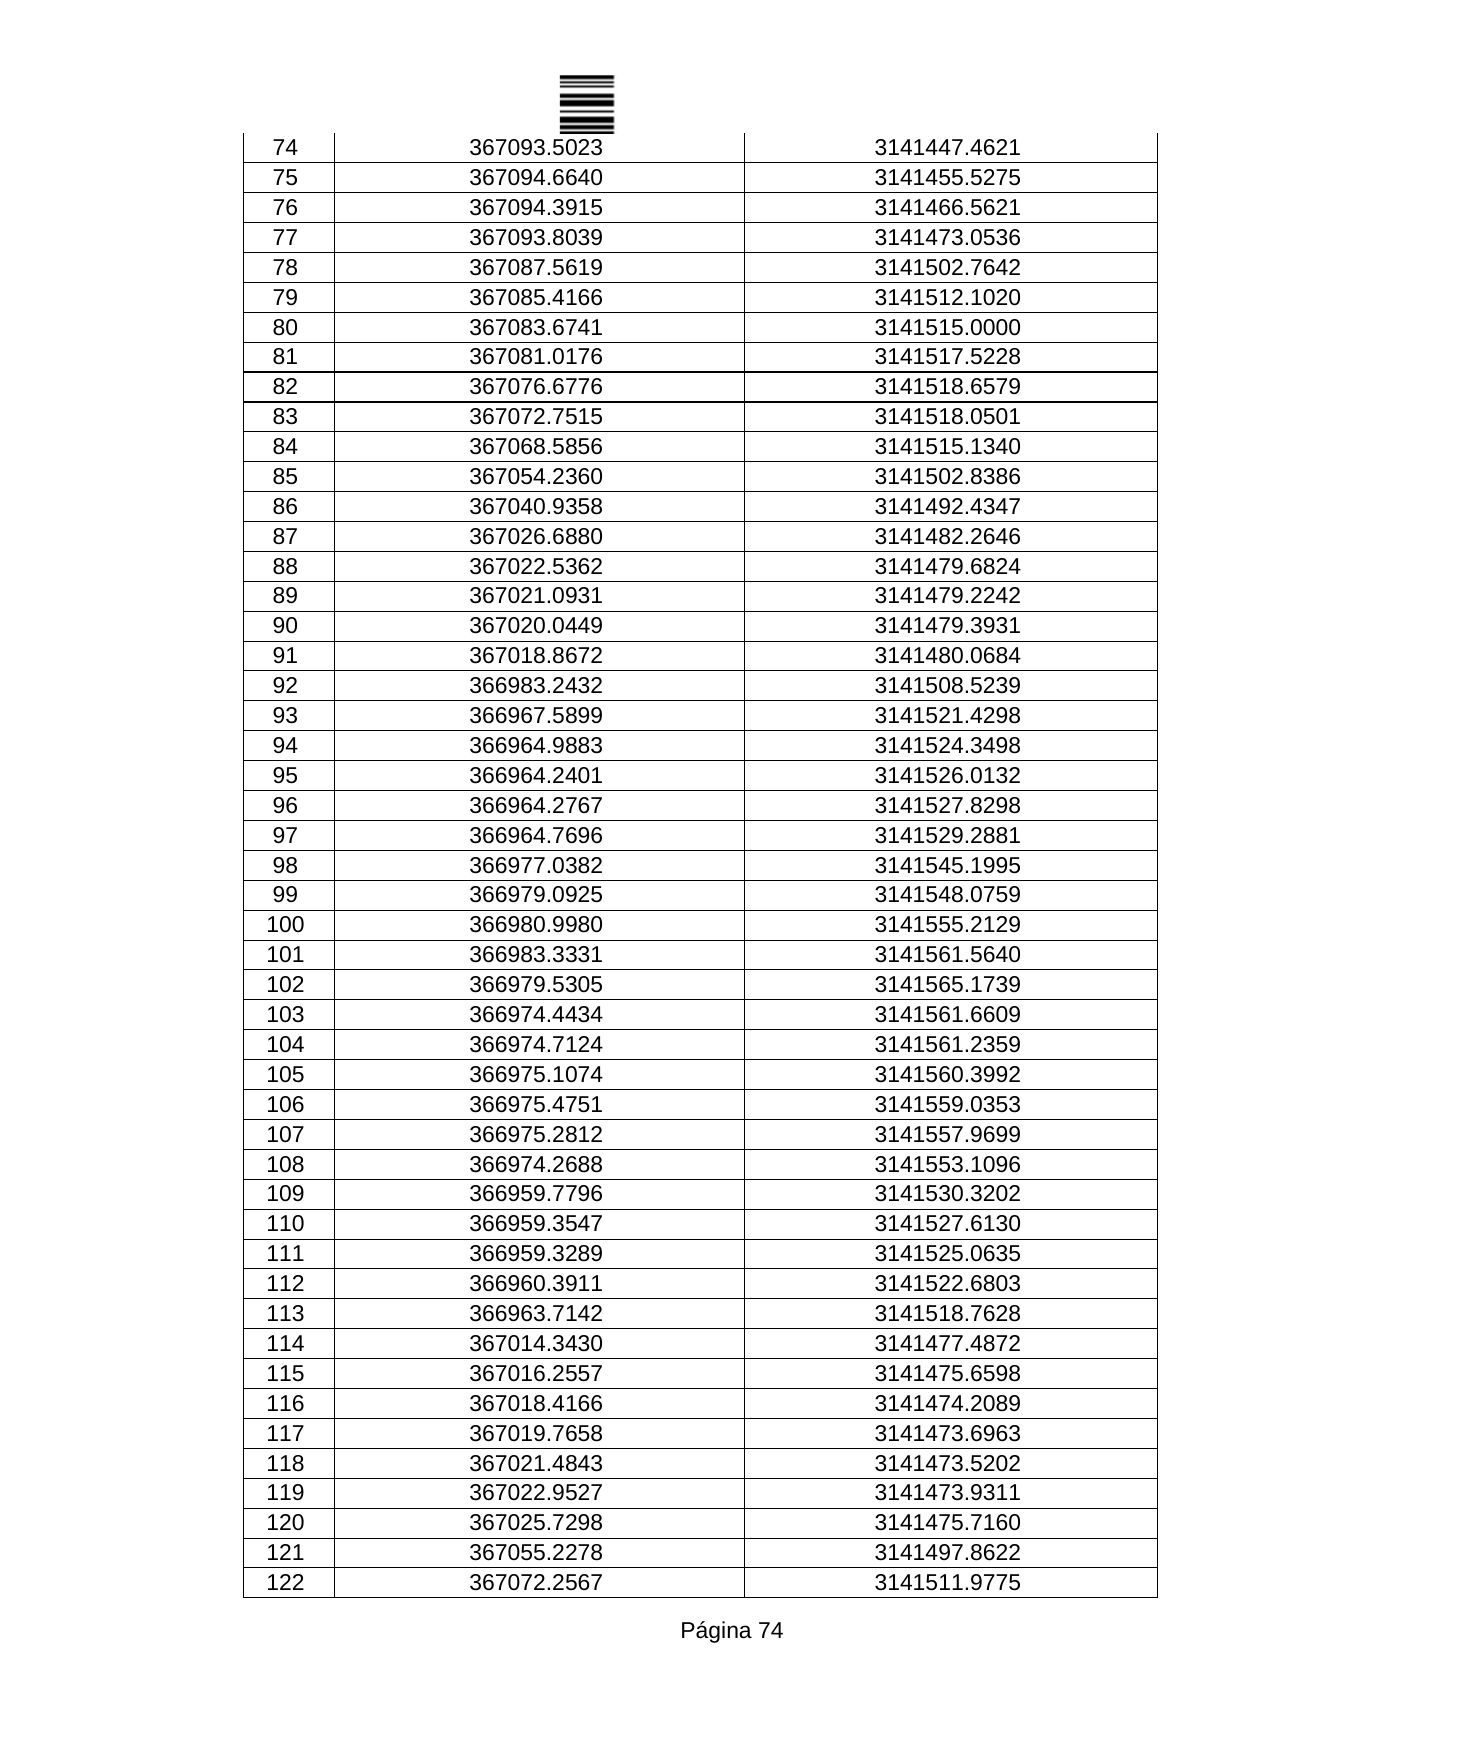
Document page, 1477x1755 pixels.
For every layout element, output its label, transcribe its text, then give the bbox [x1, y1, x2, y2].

table_cell 3141473.9311 [745, 1479, 1157, 1507]
table_cell 3141515.0000 [745, 313, 1157, 342]
table_cell 3141517.5228 [745, 343, 1157, 371]
table_cell 122 [244, 1568, 334, 1597]
table_cell 121 [244, 1539, 334, 1567]
table_cell 97 [244, 821, 334, 850]
table_cell 3141508.5239 [745, 671, 1157, 700]
table_cell 118 [244, 1449, 334, 1478]
table_cell 366983.2432 [335, 671, 744, 700]
table_cell 3141480.0684 [745, 642, 1157, 670]
table_cell 88 [244, 552, 334, 581]
table_cell 366964.2401 [335, 761, 744, 790]
table_cell 366959.3289 [335, 1240, 744, 1268]
table_cell 3141522.6803 [745, 1269, 1157, 1298]
table_cell 3141479.2242 [745, 582, 1157, 611]
table_cell 3141561.5640 [745, 941, 1157, 969]
table_cell 81 [244, 343, 334, 371]
table_cell 3141479.6824 [745, 552, 1157, 581]
table_cell 92 [244, 671, 334, 700]
table_cell 366974.7124 [335, 1030, 744, 1059]
table_cell 111 [244, 1240, 334, 1268]
table_cell 366977.0382 [335, 851, 744, 880]
table_cell 3141553.1096 [745, 1150, 1157, 1179]
table_cell 3141529.2881 [745, 821, 1157, 850]
table_cell 366964.7696 [335, 821, 744, 850]
table_cell 113 [244, 1299, 334, 1328]
table_cell 90 [244, 612, 334, 641]
table_cell 98 [244, 851, 334, 880]
table_cell 3141492.4347 [745, 492, 1157, 521]
table_cell 3141482.2646 [745, 522, 1157, 551]
table_cell 366967.5899 [335, 701, 744, 730]
table_cell 96 [244, 791, 334, 820]
table_cell 3141518.7628 [745, 1299, 1157, 1328]
table_cell 85 [244, 462, 334, 491]
table_cell 367018.4166 [335, 1389, 744, 1418]
table_cell 367021.4843 [335, 1449, 744, 1478]
table_cell 3141455.5275 [745, 163, 1157, 192]
table_cell 367094.6640 [335, 163, 744, 192]
table_cell 105 [244, 1060, 334, 1089]
table_cell 108 [244, 1150, 334, 1179]
table_cell 3141527.8298 [745, 791, 1157, 820]
table_cell 367016.2557 [335, 1359, 744, 1388]
table_cell 109 [244, 1180, 334, 1208]
table_cell 366964.2767 [335, 791, 744, 820]
table_header 3141447.4621 [745, 133, 1157, 162]
table_cell 3141518.0501 [745, 403, 1157, 431]
table_cell 86 [244, 492, 334, 521]
table_cell 3141525.0635 [745, 1240, 1157, 1268]
table_cell 3141502.8386 [745, 462, 1157, 491]
table_cell 367085.4166 [335, 283, 744, 312]
table_cell 115 [244, 1359, 334, 1388]
table_cell 367022.5362 [335, 552, 744, 581]
table_cell 3141526.0132 [745, 761, 1157, 790]
table_cell 93 [244, 701, 334, 730]
table_cell 3141515.1340 [745, 432, 1157, 461]
table_cell 367072.2567 [335, 1568, 744, 1597]
table_cell 120 [244, 1509, 334, 1537]
table_cell 366963.7142 [335, 1299, 744, 1328]
table_cell 3141479.3931 [745, 612, 1157, 641]
table_cell 3141473.0536 [745, 223, 1157, 252]
table_cell 366975.1074 [335, 1060, 744, 1089]
table_cell 3141521.4298 [745, 701, 1157, 730]
table_cell 119 [244, 1479, 334, 1507]
table_cell 367040.9358 [335, 492, 744, 521]
table_cell 366959.7796 [335, 1180, 744, 1208]
table_cell 3141473.6963 [745, 1419, 1157, 1448]
table_cell 3141524.3498 [745, 731, 1157, 760]
table_cell 367072.7515 [335, 403, 744, 431]
table_cell 94 [244, 731, 334, 760]
table_cell 3141475.6598 [745, 1359, 1157, 1388]
table_cell 3141561.6609 [745, 1000, 1157, 1029]
table_cell 367025.7298 [335, 1509, 744, 1537]
table_cell 3141555.2129 [745, 911, 1157, 939]
table_cell 366980.9980 [335, 911, 744, 939]
table_header 74 [244, 133, 334, 162]
table_cell 366959.3547 [335, 1210, 744, 1238]
table_cell 101 [244, 941, 334, 969]
table_cell 367068.5856 [335, 432, 744, 461]
table_cell 366979.0925 [335, 881, 744, 909]
table_cell 3141557.9699 [745, 1120, 1157, 1149]
table_cell 79 [244, 283, 334, 312]
table_cell 91 [244, 642, 334, 670]
table_cell 366964.9883 [335, 731, 744, 760]
table_cell 367054.2360 [335, 462, 744, 491]
table_cell 95 [244, 761, 334, 790]
table_cell 367020.0449 [335, 612, 744, 641]
table_cell 103 [244, 1000, 334, 1029]
table_cell 367014.3430 [335, 1329, 744, 1358]
table_cell 89 [244, 582, 334, 611]
table_cell 367019.7658 [335, 1419, 744, 1448]
table_cell 367076.6776 [335, 373, 744, 401]
table_cell 367018.8672 [335, 642, 744, 670]
table_cell 3141548.0759 [745, 881, 1157, 909]
table_cell 367093.8039 [335, 223, 744, 252]
table_cell 84 [244, 432, 334, 461]
table_cell 3141475.7160 [745, 1509, 1157, 1537]
table_cell 3141497.8622 [745, 1539, 1157, 1567]
table_cell 99 [244, 881, 334, 909]
table_cell 366974.4434 [335, 1000, 744, 1029]
table_cell 366979.5305 [335, 970, 744, 999]
table_cell 3141502.7642 [745, 253, 1157, 282]
table_cell 3141477.4872 [745, 1329, 1157, 1358]
table_cell 366974.2688 [335, 1150, 744, 1179]
table_cell 104 [244, 1030, 334, 1059]
table_cell 82 [244, 373, 334, 401]
table_cell 77 [244, 223, 334, 252]
table_cell 76 [244, 193, 334, 222]
table_cell 106 [244, 1090, 334, 1119]
table_cell 3141518.6579 [745, 373, 1157, 401]
table_cell 117 [244, 1419, 334, 1448]
table_cell 83 [244, 403, 334, 431]
table_cell 3141545.1995 [745, 851, 1157, 880]
table_cell 366975.2812 [335, 1120, 744, 1149]
table_cell 116 [244, 1389, 334, 1418]
table_cell 80 [244, 313, 334, 342]
table_cell 367094.3915 [335, 193, 744, 222]
table_cell 367026.6880 [335, 522, 744, 551]
table_cell 3141565.1739 [745, 970, 1157, 999]
table_cell 366960.3911 [335, 1269, 744, 1298]
table_cell 114 [244, 1329, 334, 1358]
table_cell 366983.3331 [335, 941, 744, 969]
table_cell 102 [244, 970, 334, 999]
table_cell 107 [244, 1120, 334, 1149]
table_cell 367022.9527 [335, 1479, 744, 1507]
table_cell 367055.2278 [335, 1539, 744, 1567]
table_cell 367083.6741 [335, 313, 744, 342]
table_cell 3141530.3202 [745, 1180, 1157, 1208]
table_cell 3141527.6130 [745, 1210, 1157, 1238]
table_cell 367081.0176 [335, 343, 744, 371]
table_cell 87 [244, 522, 334, 551]
table_cell 100 [244, 911, 334, 939]
table_header 367093.5023 [335, 133, 744, 162]
table_cell 366975.4751 [335, 1090, 744, 1119]
table_cell 367087.5619 [335, 253, 744, 282]
table_cell 75 [244, 163, 334, 192]
table_cell 3141511.9775 [745, 1568, 1157, 1597]
table_cell 3141512.1020 [745, 283, 1157, 312]
table_cell 3141473.5202 [745, 1449, 1157, 1478]
table_cell 78 [244, 253, 334, 282]
table_cell 3141560.3992 [745, 1060, 1157, 1089]
table_cell 110 [244, 1210, 334, 1238]
table_cell 112 [244, 1269, 334, 1298]
table_cell 3141466.5621 [745, 193, 1157, 222]
table_cell 3141474.2089 [745, 1389, 1157, 1418]
table_cell 3141559.0353 [745, 1090, 1157, 1119]
table_cell 3141561.2359 [745, 1030, 1157, 1059]
table_cell 367021.0931 [335, 582, 744, 611]
